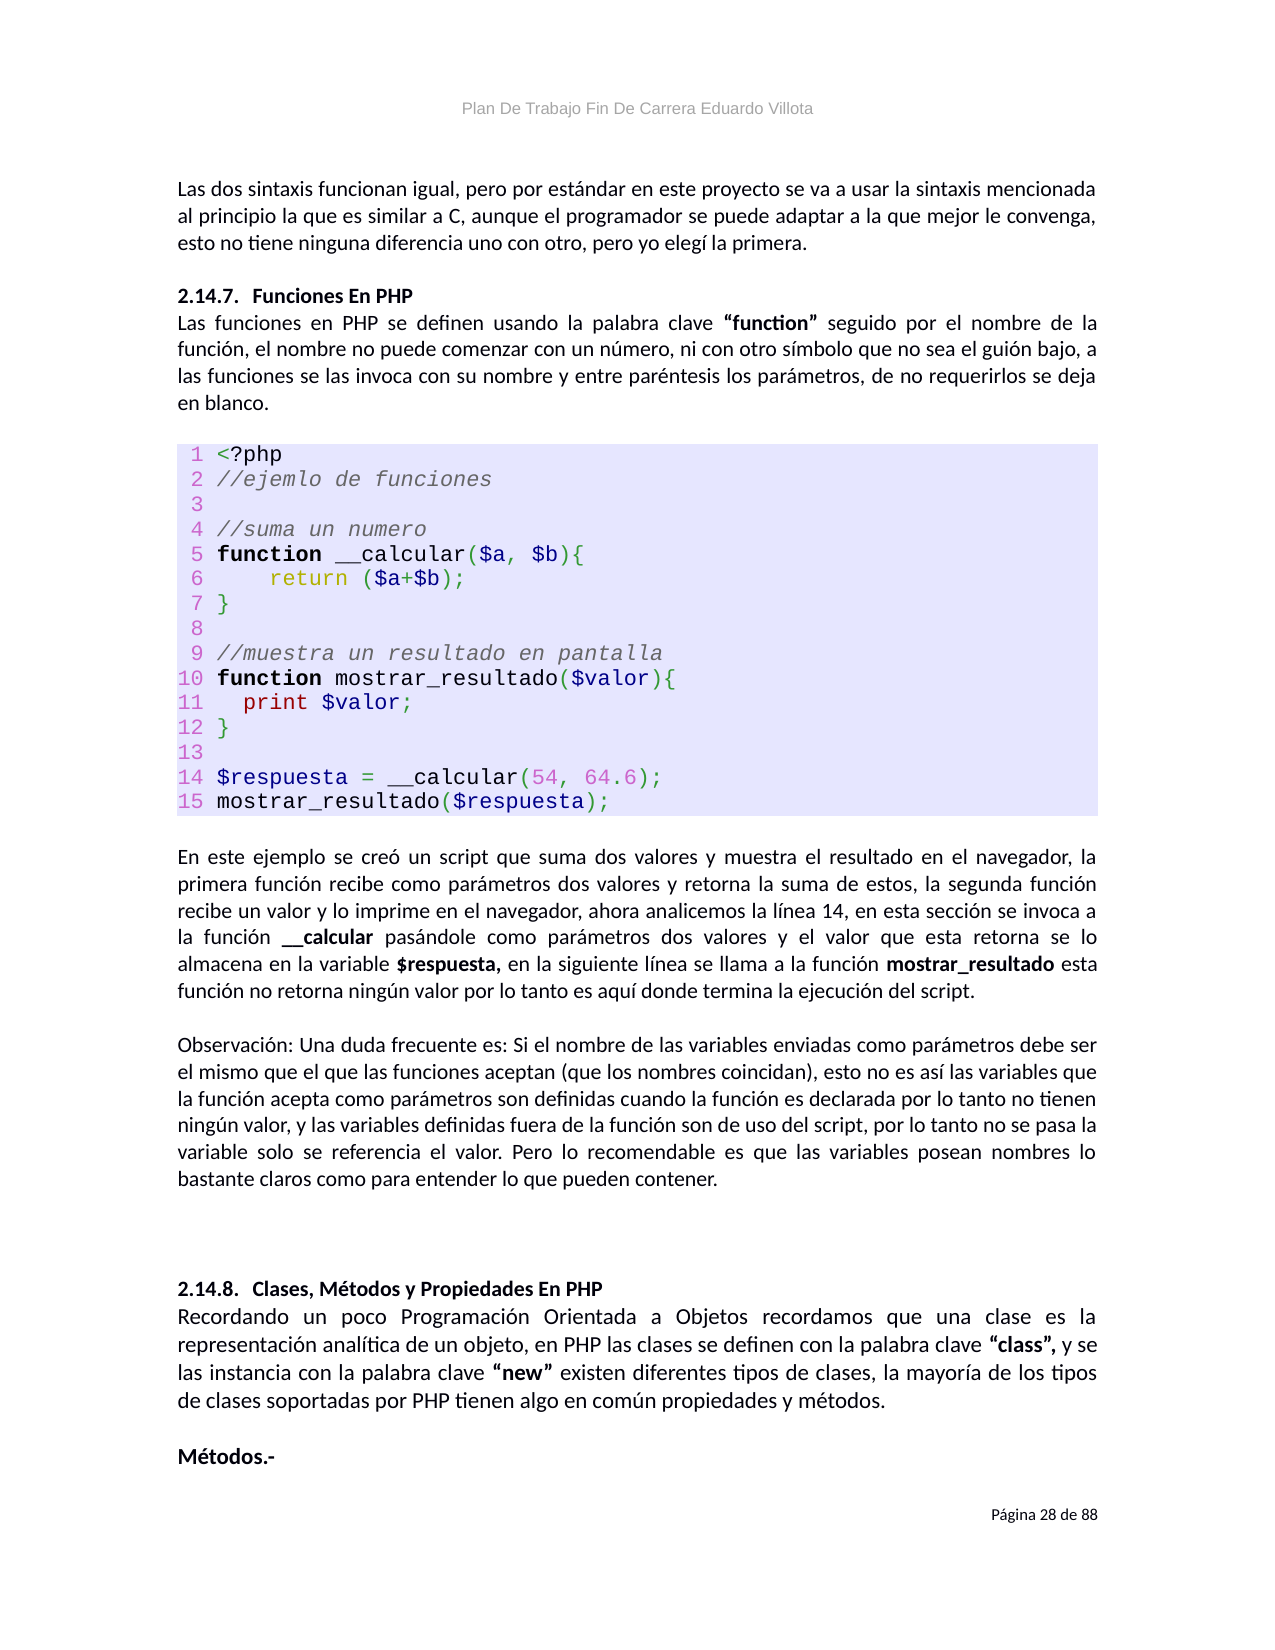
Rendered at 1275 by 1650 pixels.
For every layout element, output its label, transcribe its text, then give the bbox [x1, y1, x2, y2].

text Observación: Una duda frecuente es: Si el nombre de las variables enviadas como parámetros debe ser el mismo que el que las funciones aceptan (que los nombres coincidan), esto no es así las variables que la función acepta como parámetros son definidas cuando la función es declarada por lo tanto no tienen ningún valor, y las variables definidas fuera de la función son de uso del script, por lo tanto no se pasa la variable solo se referencia el valor. Pero lo recomendable es que las variables posean nombres lo bastante claros como para entender lo que pueden contener. [177, 1032, 1098, 1192]
text Métodos.- [177, 1442, 1098, 1470]
text Recordando un poco Programación Orientada a Objetos recordamos que una clase es la representación analítica de un objeto, en PHP las clases se definen con la palabra clave “class”, y se las instancia con la palabra clave “new” existen diferentes tipos de clases, la mayoría de los tipos de clases soportadas por PHP tienen algo en común propiedades y métodos. [177, 1302, 1098, 1414]
text Las funciones en PHP se definen usando la palabra clave “function” seguido por el nombre de la función, el nombre no puede comenzar con un número, ni con otro símbolo que no sea el guión bajo, a las funciones se las invoca con su nombre y entre paréntesis los parámetros, de no requerirlos se deja en blanco. [177, 309, 1098, 416]
text 7 } [177, 592, 1098, 617]
text 2.14.7. Funciones En PHP [177, 282, 1098, 309]
text 2.14.8. Clases, Métodos y Propiedades En PHP [177, 1276, 1098, 1302]
text 3 [177, 493, 1098, 518]
text 15 mostrar_resultado($respuesta); [177, 791, 1098, 816]
text En este ejemplo se creó un script que suma dos valores y muestra el resultado en el navegador, la primera función recibe como parámetros dos valores y retorna la suma de estos, la segunda función recibe un valor y lo imprime en el navegador, ahora analicemos la línea 14, en esta sección se invoca a la función __calcular pasándole como parámetros dos valores y el valor que esta retorna se lo almacena en la variable $respuesta, en la siguiente línea se llama a la función mostrar_resultado esta función no retorna ningún valor por lo tanto es aquí donde termina la ejecución del script. [177, 843, 1098, 1003]
text 12 } [177, 716, 1098, 741]
text 11 print $valor; [177, 692, 1098, 716]
text 2 //ejemlo de funciones [177, 468, 1098, 493]
text 5 function __calcular($a, $b){ [177, 543, 1098, 568]
text 10 function mostrar_resultado($valor){ [177, 667, 1098, 692]
text 4 //suma un numero [177, 518, 1098, 543]
text 14 $respuesta = __calcular(54, 64.6); [177, 766, 1098, 791]
text 13 [177, 741, 1098, 766]
text 6 return ($a+$b); [177, 568, 1098, 592]
text 8 [177, 617, 1098, 642]
text 9 //muestra un resultado en pantalla [177, 642, 1098, 667]
text Las dos sintaxis funcionan igual, pero por estándar en este proyecto se va a usar la sintaxis mencionada al principio la que es similar a C, aunque el programador se puede adaptar a la que mejor le convenga, esto no tiene ninguna diferencia uno con otro, pero yo elegí la primera. [177, 176, 1098, 256]
text 1 <?php [177, 444, 1098, 468]
